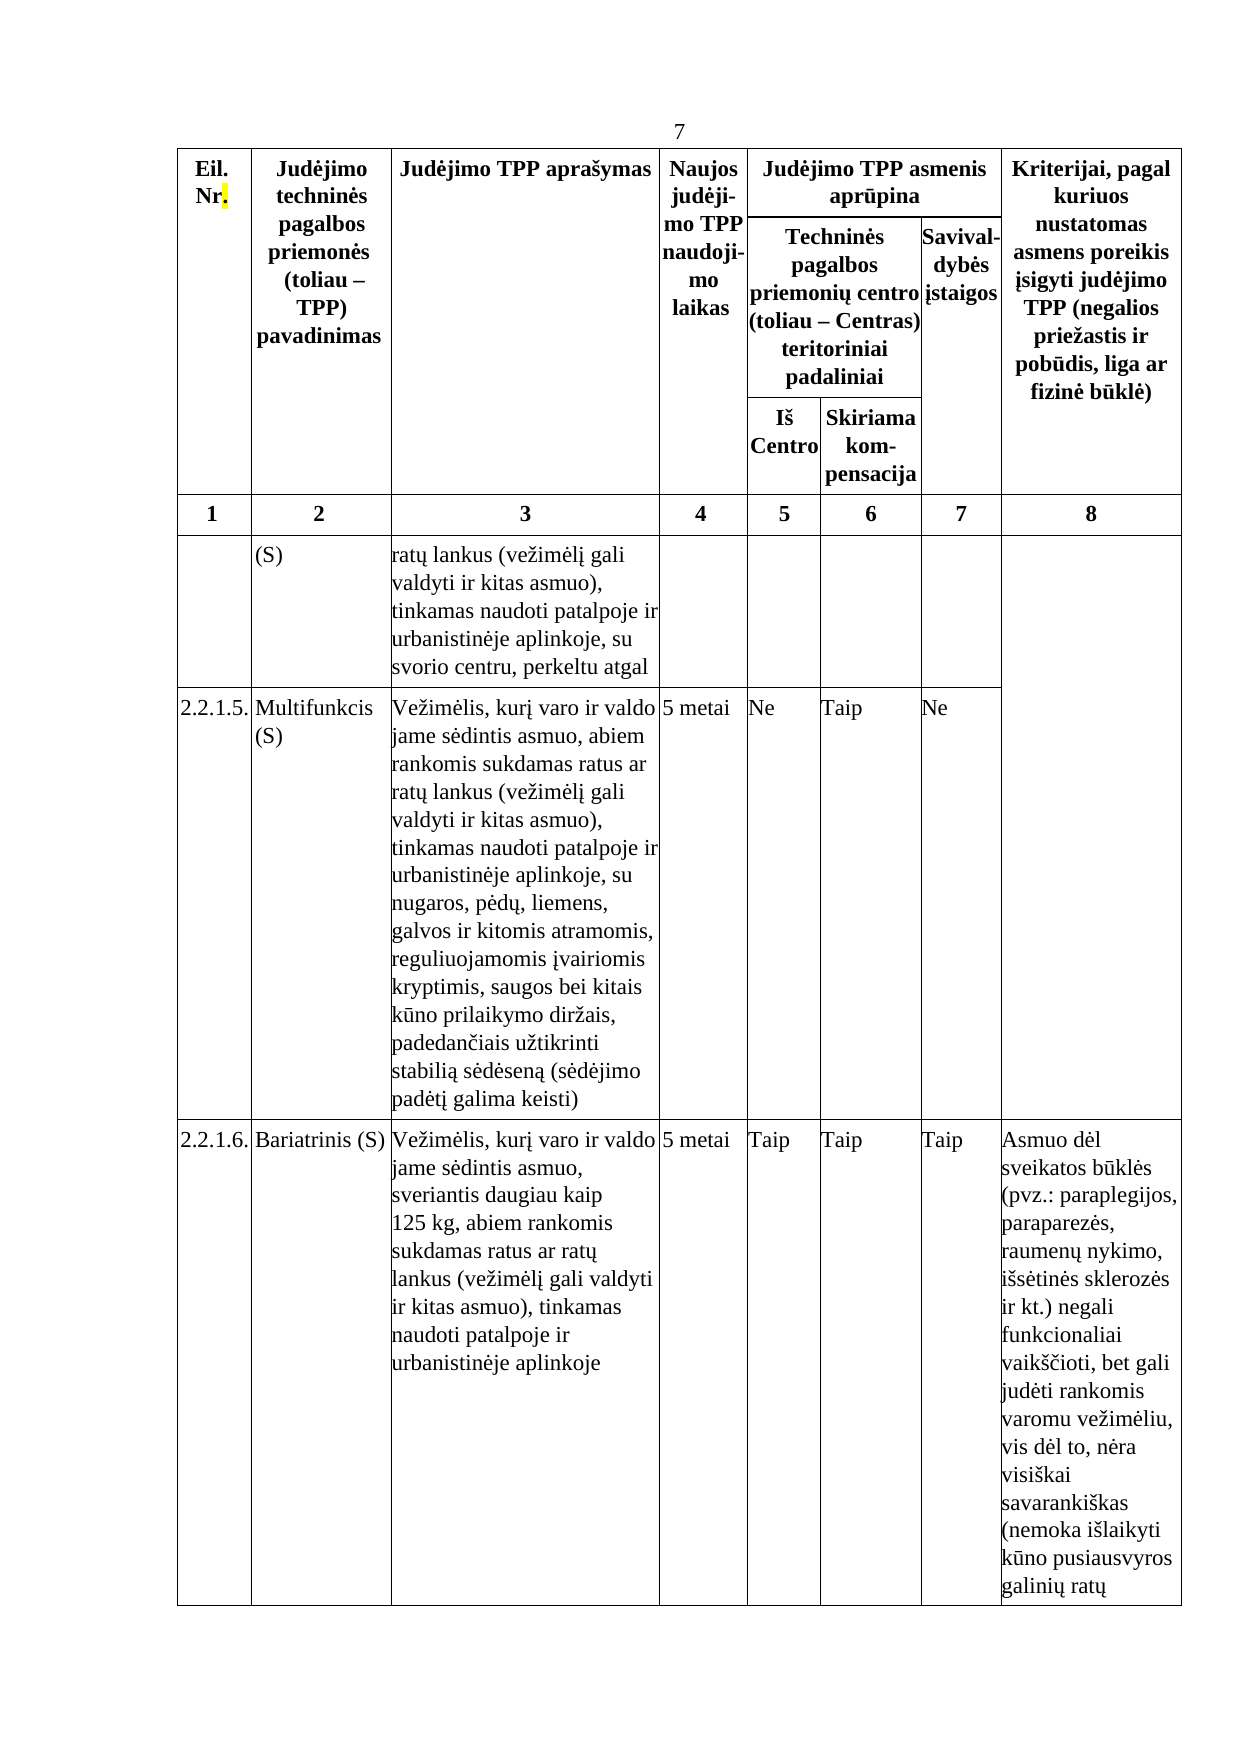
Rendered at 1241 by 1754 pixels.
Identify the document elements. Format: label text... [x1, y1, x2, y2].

table_header Eil. Nr. [178, 149, 251, 493]
table_cell Skiriama kom-pensacija [821, 398, 921, 493]
table_cell [178, 536, 251, 687]
table_cell Multifunkcis (S) [252, 688, 391, 1119]
table_cell Taip [821, 688, 921, 1119]
table_cell 5 metai [660, 1120, 747, 1604]
table_cell 3 [392, 495, 659, 534]
table_cell 7 [922, 495, 1001, 534]
table_cell 4 [660, 495, 747, 534]
table_cell 1 [178, 495, 251, 534]
table_header Naujos judėji- mo TPP naudoji-mo laikas [660, 149, 747, 493]
table_cell ratų lankus (vežimėlį gali valdyti ir kitas asmuo), tinkamas naudoti patalpoje ir urbanistinėje aplinkoje, su svorio centru, perkeltu atgal [392, 536, 659, 687]
table_cell 2.2.1.6. [178, 1120, 251, 1604]
table_cell Taip [748, 1120, 820, 1604]
table_cell 6 [821, 495, 921, 534]
table_cell [1002, 536, 1181, 1119]
table_cell 8 [1002, 495, 1181, 534]
table_cell Asmuo dėl sveikatos būklės (pvz.: paraplegijos, paraparezės, raumenų nykimo, išsėtinės sklerozės ir kt.) negali funkcionaliai vaikščioti, bet gali judėti rankomis varomu vežimėliu, vis dėl to, nėra visiškai savarankiškas (nemoka išlaikyti kūno pusiausvyros galinių ratų [1002, 1120, 1181, 1604]
table_header Judėjimo TPP asmenis aprūpina [748, 149, 1001, 216]
table_header Judėjimo TPP aprašymas [392, 149, 659, 493]
table_cell [660, 536, 747, 687]
table_cell Vežimėlis, kurį varo ir valdo jame sėdintis asmuo, abiem rankomis sukdamas ratus ar ratų lankus (vežimėlį gali valdyti ir kitas asmuo), tinkamas naudoti patalpoje ir urbanistinėje aplinkoje, su nugaros, pėdų, liemens, galvos ir kitomis atramomis, reguliuojamomis įvairiomis kryptimis, saugos bei kitais kūno prilaikymo diržais, padedančiais užtikrinti stabilią sėdėseną (sėdėjimo padėtį galima keisti) [392, 688, 659, 1119]
table_header Kriterijai, pagal kuriuos nustatomas asmens poreikis įsigyti judėjimo TPP (negalios priežastis ir pobūdis, liga ar fizinė būklė) [1002, 149, 1181, 493]
table_cell Techninės pagalbos priemonių centro (toliau – Centras) teritoriniai padaliniai [748, 218, 921, 397]
table_cell [821, 536, 921, 687]
table_cell [748, 536, 820, 687]
table_header Judėjimo techninės pagalbos priemonės (toliau – TPP) pavadinimas [252, 149, 391, 493]
table_cell 2.2.1.5. [178, 688, 251, 1119]
table_cell Taip [922, 1120, 1001, 1604]
table_cell 5 metai [660, 688, 747, 1119]
table_cell Taip [821, 1120, 921, 1604]
table_cell Bariatrinis (S) [252, 1120, 391, 1604]
table_cell Iš Centro [748, 398, 820, 493]
table_cell Ne [922, 688, 1001, 1119]
table_cell [922, 536, 1001, 687]
table_cell Savival-dybės įstaigos [922, 218, 1001, 493]
table_cell Ne [748, 688, 820, 1119]
table_cell Vežimėlis, kurį varo ir valdo jame sėdintis asmuo, sveriantis daugiau kaip 125 kg, abiem rankomis sukdamas ratus ar ratų lankus (vežimėlį gali valdyti ir kitas asmuo), tinkamas naudoti patalpoje ir urbanistinėje aplinkoje [392, 1120, 659, 1604]
table_cell (S) [252, 536, 391, 687]
table_cell 5 [748, 495, 820, 534]
table_cell 2 [252, 495, 391, 534]
